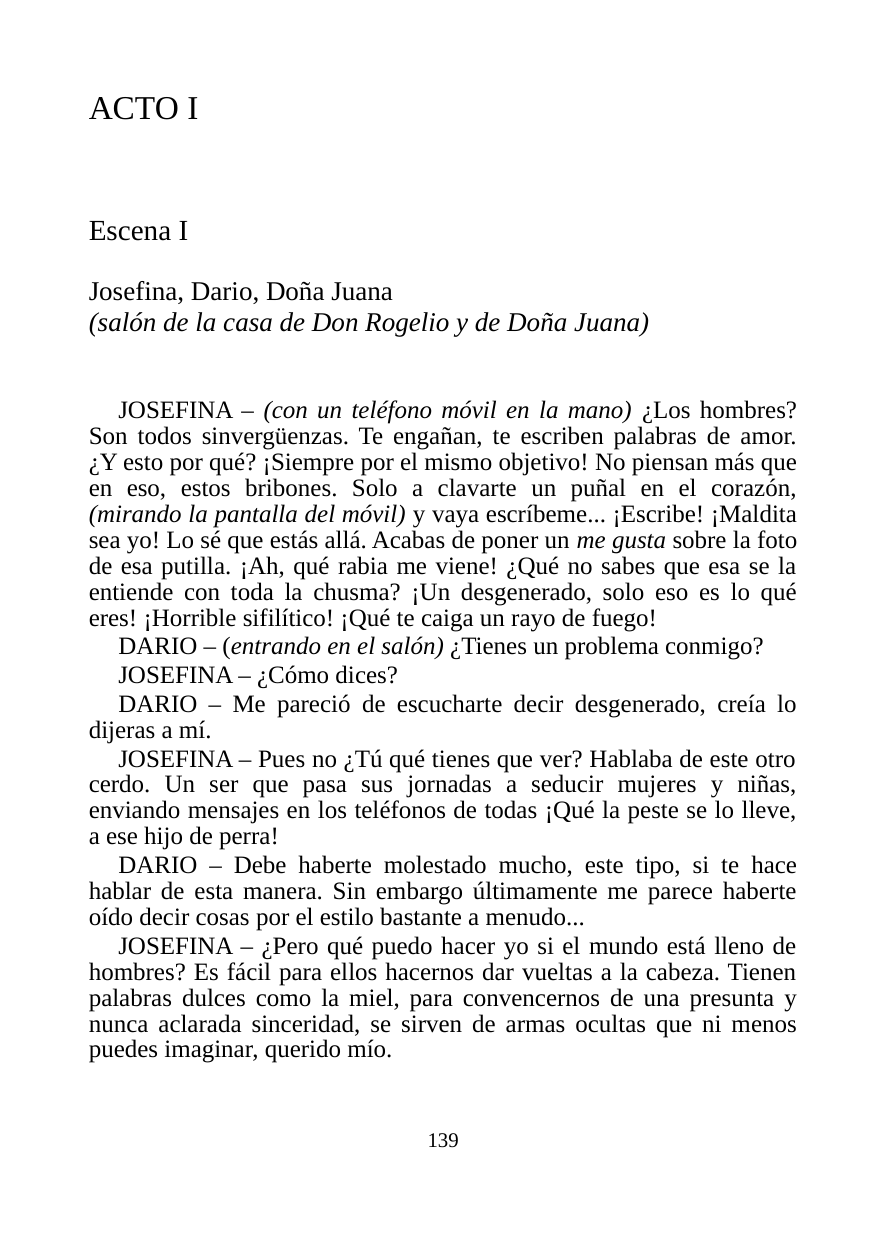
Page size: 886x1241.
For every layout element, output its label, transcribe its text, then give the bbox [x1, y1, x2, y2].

text Josefina, Dario, Doña Juana [88, 275, 797, 307]
text JOSEFINA – (con un teléfono móvil en la mano) ¿Los hombres? Son todos sinvergüenzas. Te engañan, te escriben palabras de amor. ¿Y esto por qué? ¡Siempre por el mismo objetivo! No piensan más que en eso, estos bribones. Solo a clavarte un puñal en el corazón, (mirando la pantalla del móvil) y vaya escríbeme... ¡Escribe! ¡Maldita sea yo! Lo sé que estás allá. Acabas de poner un me gusta sobre la foto de esa putilla. ¡Ah, qué rabia me viene! ¿Qué no sabes que esa se la entiende con toda la chusma? ¡Un desgenerado, solo eso es lo qué eres! ¡Horrible sifilítico! ¡Qué te caiga un rayo de fuego! [88, 395, 797, 631]
text (salón de la casa de Don Rogelio y de Doña Juana) [88, 307, 797, 338]
text DARIO – (entrando en el salón) ¿Tienes un problema conmigo? [88, 631, 797, 660]
text DARIO – Debe haberte molestado mucho, este tipo, si te hace hablar de esta manera. Sin embargo últimamente me parece haberte oído decir cosas por el estilo bastante a menudo... [88, 850, 797, 931]
subtitle ACTO I [88, 88, 797, 127]
text JOSEFINA – ¿Cómo dices? [88, 660, 797, 689]
text Escena I [88, 213, 797, 247]
text DARIO – Me pareció de escucharte decir desgenerado, creía lo dijeras a mí. [88, 689, 797, 744]
text JOSEFINA – ¿Pero qué puedo hacer yo si el mundo está lleno de hombres? Es fácil para ellos hacernos dar vueltas a la cabeza. Tienen palabras dulces como la miel, para convencernos de una presunta y nunca aclarada sinceridad, se sirven de armas ocultas que ni menos puedes imaginar, querido mío. [88, 931, 797, 1063]
text JOSEFINA – Pues no ¿Tú qué tienes que ver? Hablaba de este otro cerdo. Un ser que pasa sus jornadas a seducir mujeres y niñas, enviando mensajes en los teléfonos de todas ¡Qué la peste se lo lleve, a ese hijo de perra! [88, 744, 797, 850]
